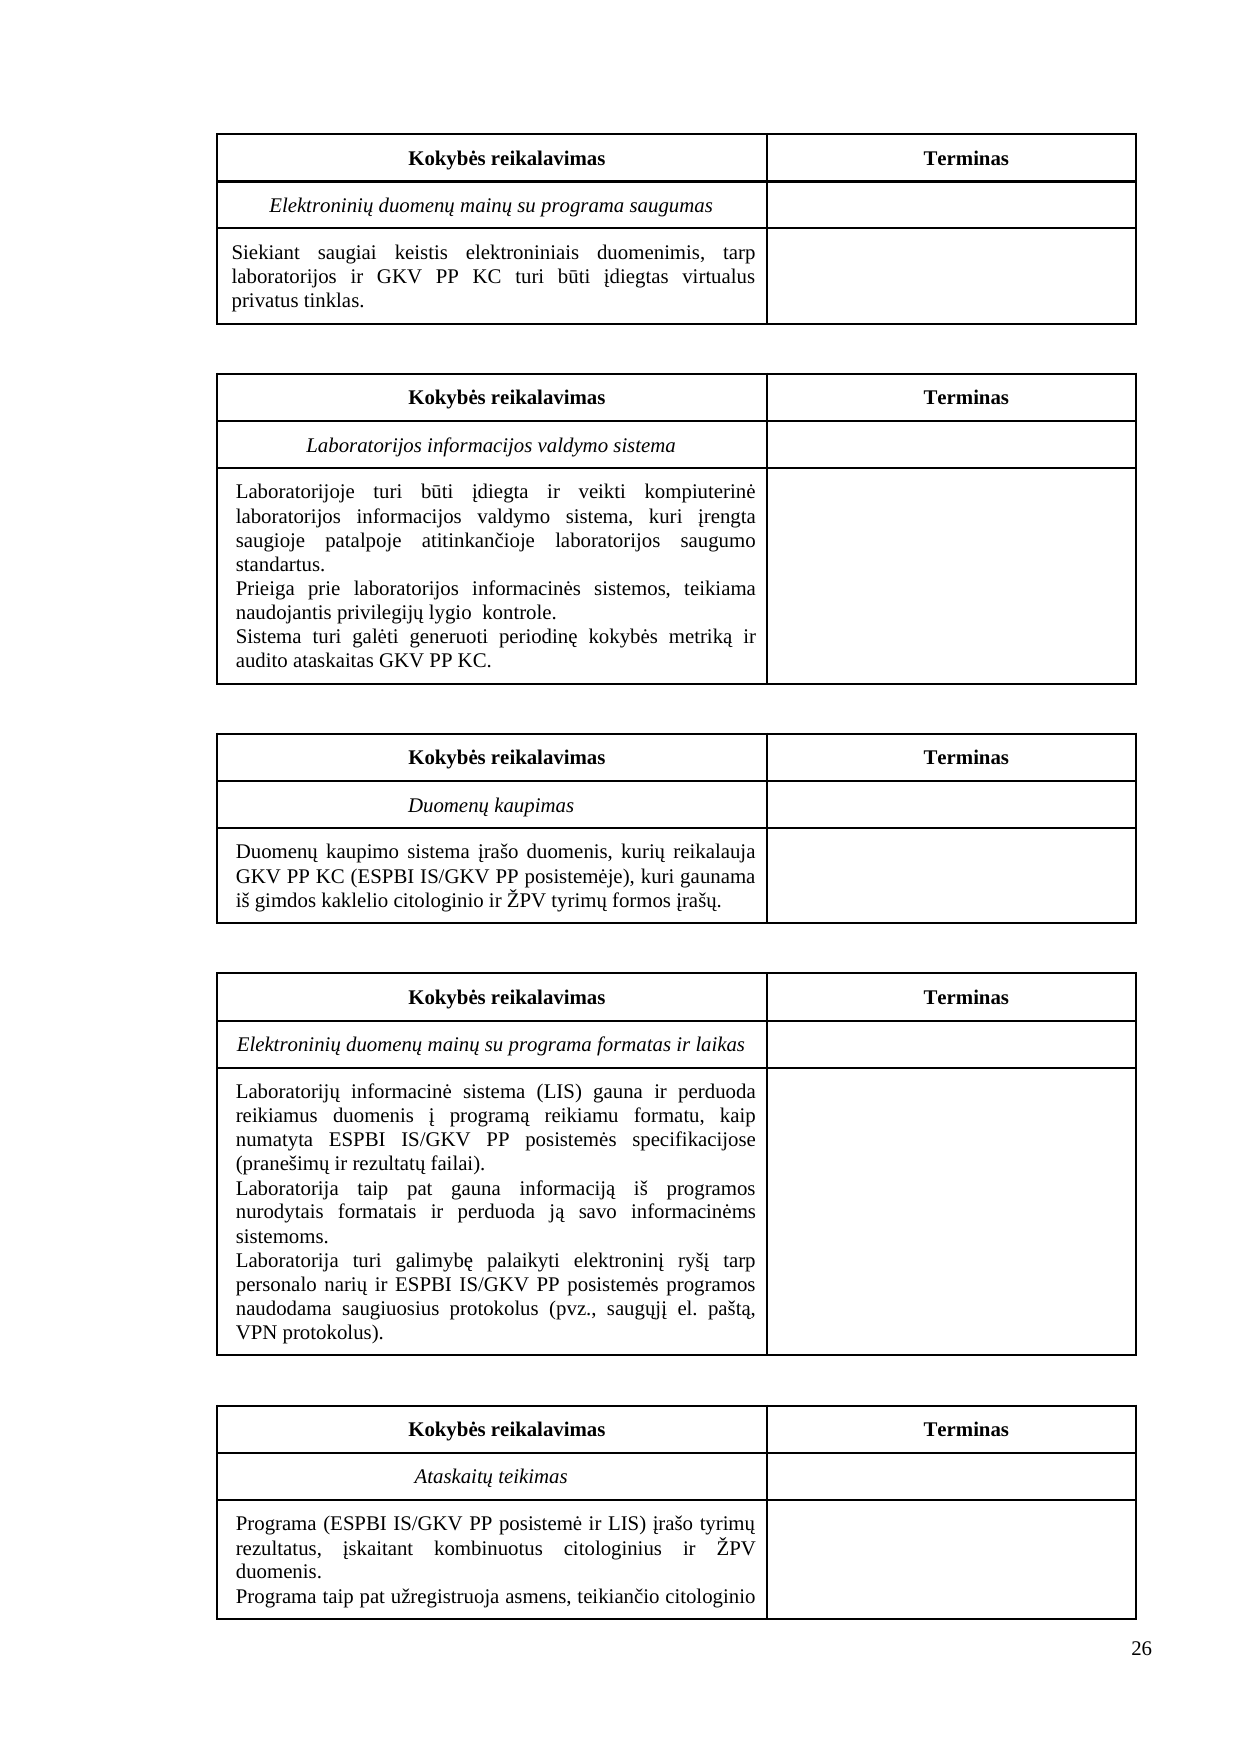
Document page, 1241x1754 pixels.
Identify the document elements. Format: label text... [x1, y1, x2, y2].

table_cell Laboratorijoje turi būti įdiegta ir veikti kompiuterinė laboratorijos informacijos valdymo sistema, kuri įrengta saugioje patalpoje atitinkančioje laboratorijos saugumo standartus. Prieiga prie laboratorijos informacinės sistemos, teikiama naudojantis privilegijų lygio kontrole. Sistema turi galėti generuoti periodinę kokybės metriką ir audito ataskaitas GKV PP KC. [218, 469, 766, 682]
table_cell Duomenų kaupimas [218, 782, 766, 827]
table_cell Ataskaitų teikimas [218, 1454, 766, 1499]
table_header Kokybės reikalavimas [218, 135, 766, 180]
table_cell [768, 1022, 1135, 1067]
table_header Kokybės reikalavimas [218, 974, 766, 1020]
table_cell Elektroninių duomenų mainų su programa saugumas [218, 183, 766, 227]
table_cell Elektroninių duomenų mainų su programa formatas ir laikas [218, 1022, 766, 1067]
table_cell Duomenų kaupimo sistema įrašo duomenis, kurių reikalauja GKV PP KC (ESPBI IS/GKV PP posistemėje), kuri gaunama iš gimdos kaklelio citologinio ir ŽPV tyrimų formos įrašų. [218, 829, 766, 922]
table_cell Laboratorijos informacijos valdymo sistema [218, 422, 766, 467]
table_cell Programa (ESPBI IS/GKV PP posistemė ir LIS) įrašo tyrimų rezultatus, įskaitant kombinuotus citologinius ir ŽPV duomenis. Programa taip pat užregistruoja asmens, teikiančio citologinio [218, 1501, 766, 1618]
table_cell [768, 1069, 1135, 1354]
table_header Terminas [768, 735, 1135, 780]
table_header Terminas [768, 135, 1135, 180]
table_header Terminas [768, 1407, 1135, 1452]
table_cell [768, 183, 1135, 227]
table_cell Siekiant saugiai keistis elektroniniais duomenimis, tarp laboratorijos ir GKV PP KC turi būti įdiegtas virtualus privatus tinklas. [218, 229, 766, 322]
table_cell Laboratorijų informacinė sistema (LIS) gauna ir perduoda reikiamus duomenis į programą reikiamu formatu, kaip numatyta ESPBI IS/GKV PP posistemės specifikacijose (pranešimų ir rezultatų failai). Laboratorija taip pat gauna informaciją iš programos nurodytais formatais ir perduoda ją savo informacinėms sistemoms. Laboratorija turi galimybę palaikyti elektroninį ryšį tarp personalo narių ir ESPBI IS/GKV PP posistemės programos naudodama saugiuosius protokolus (pvz., saugųjį el. paštą, VPN protokolus). [218, 1069, 766, 1354]
table_header Terminas [768, 974, 1135, 1020]
table_cell [768, 1501, 1135, 1618]
table_cell [768, 829, 1135, 922]
table_header Kokybės reikalavimas [218, 1407, 766, 1452]
table_cell [768, 1454, 1135, 1499]
table_cell [768, 782, 1135, 827]
table_cell [768, 229, 1135, 322]
table_header Terminas [768, 375, 1135, 420]
table_header Kokybės reikalavimas [218, 375, 766, 420]
table_cell [768, 422, 1135, 467]
table_header Kokybės reikalavimas [218, 735, 766, 780]
table_cell [768, 469, 1135, 682]
